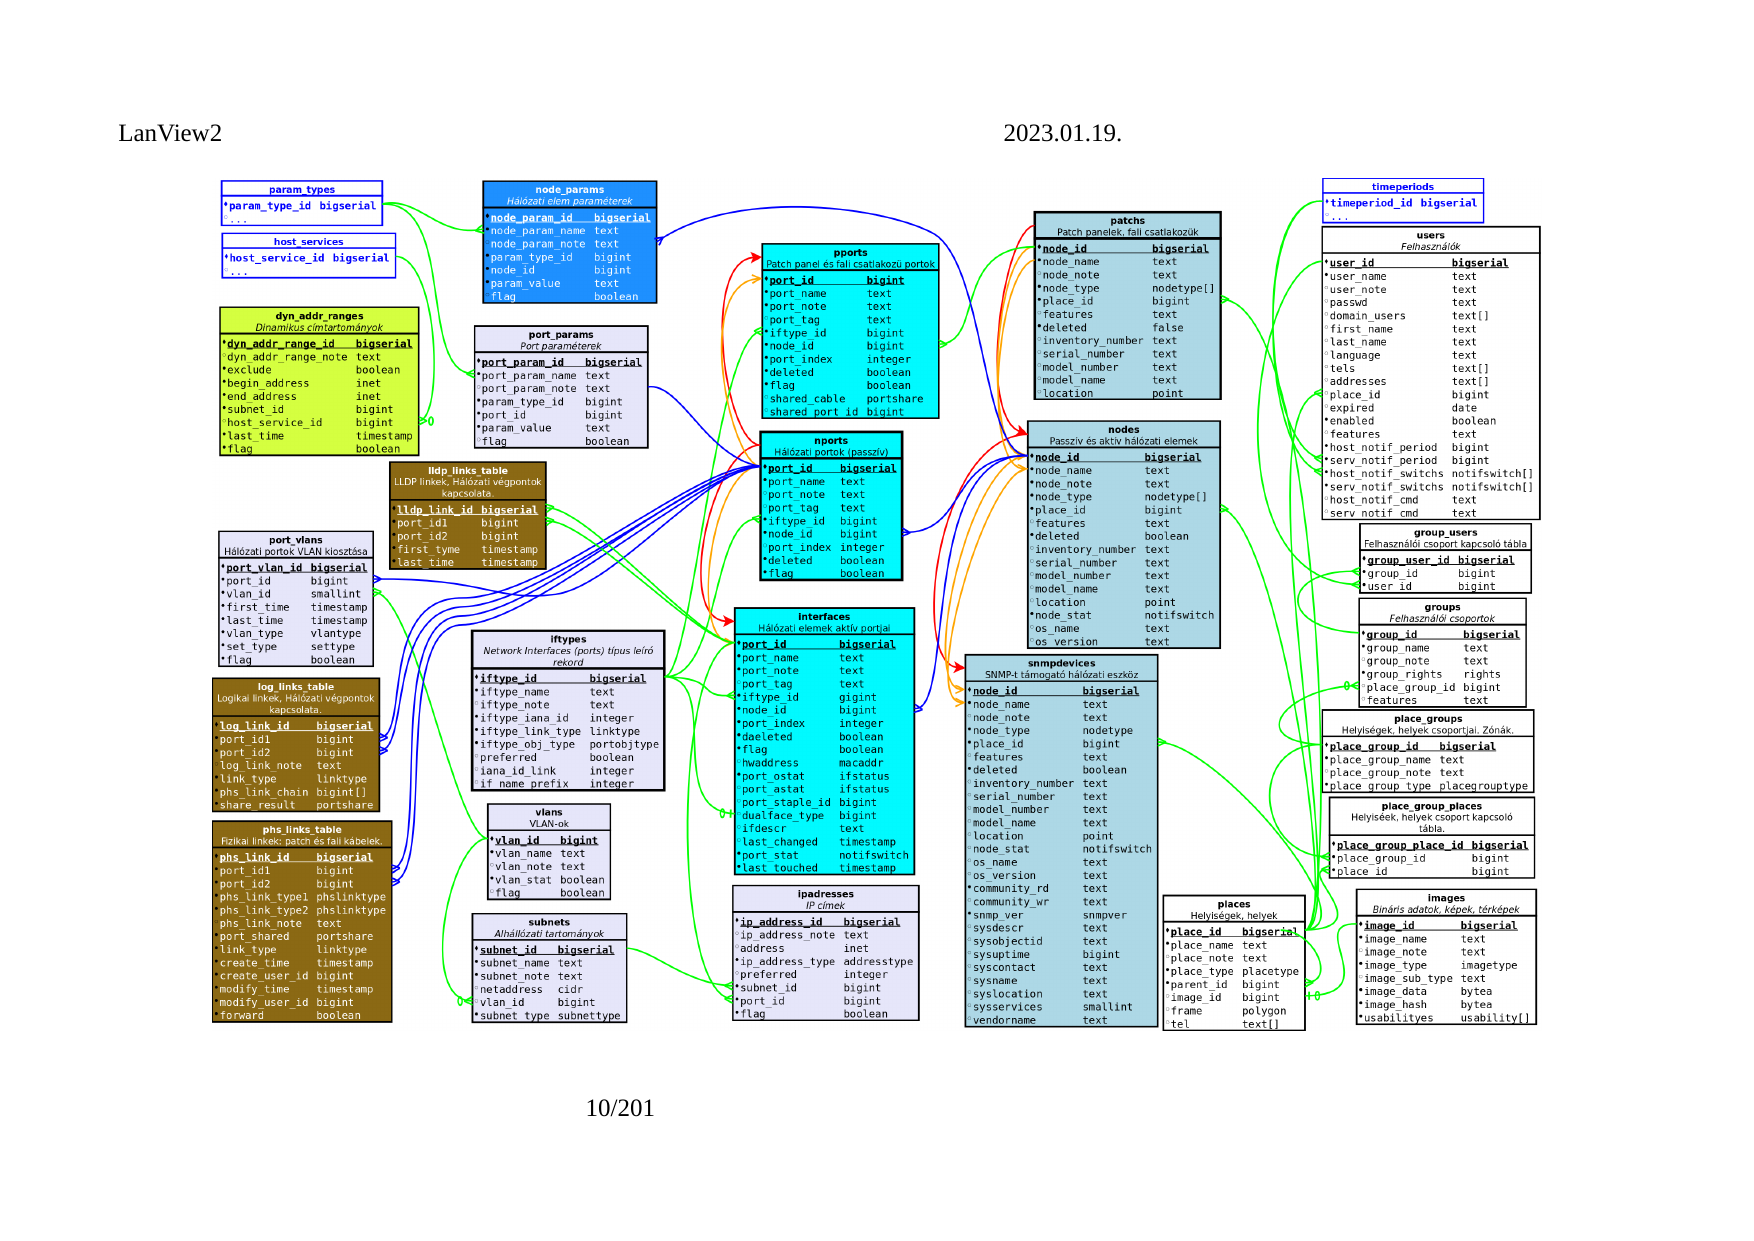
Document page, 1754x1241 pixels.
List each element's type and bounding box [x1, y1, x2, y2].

picture [220, 183, 1534, 1026]
